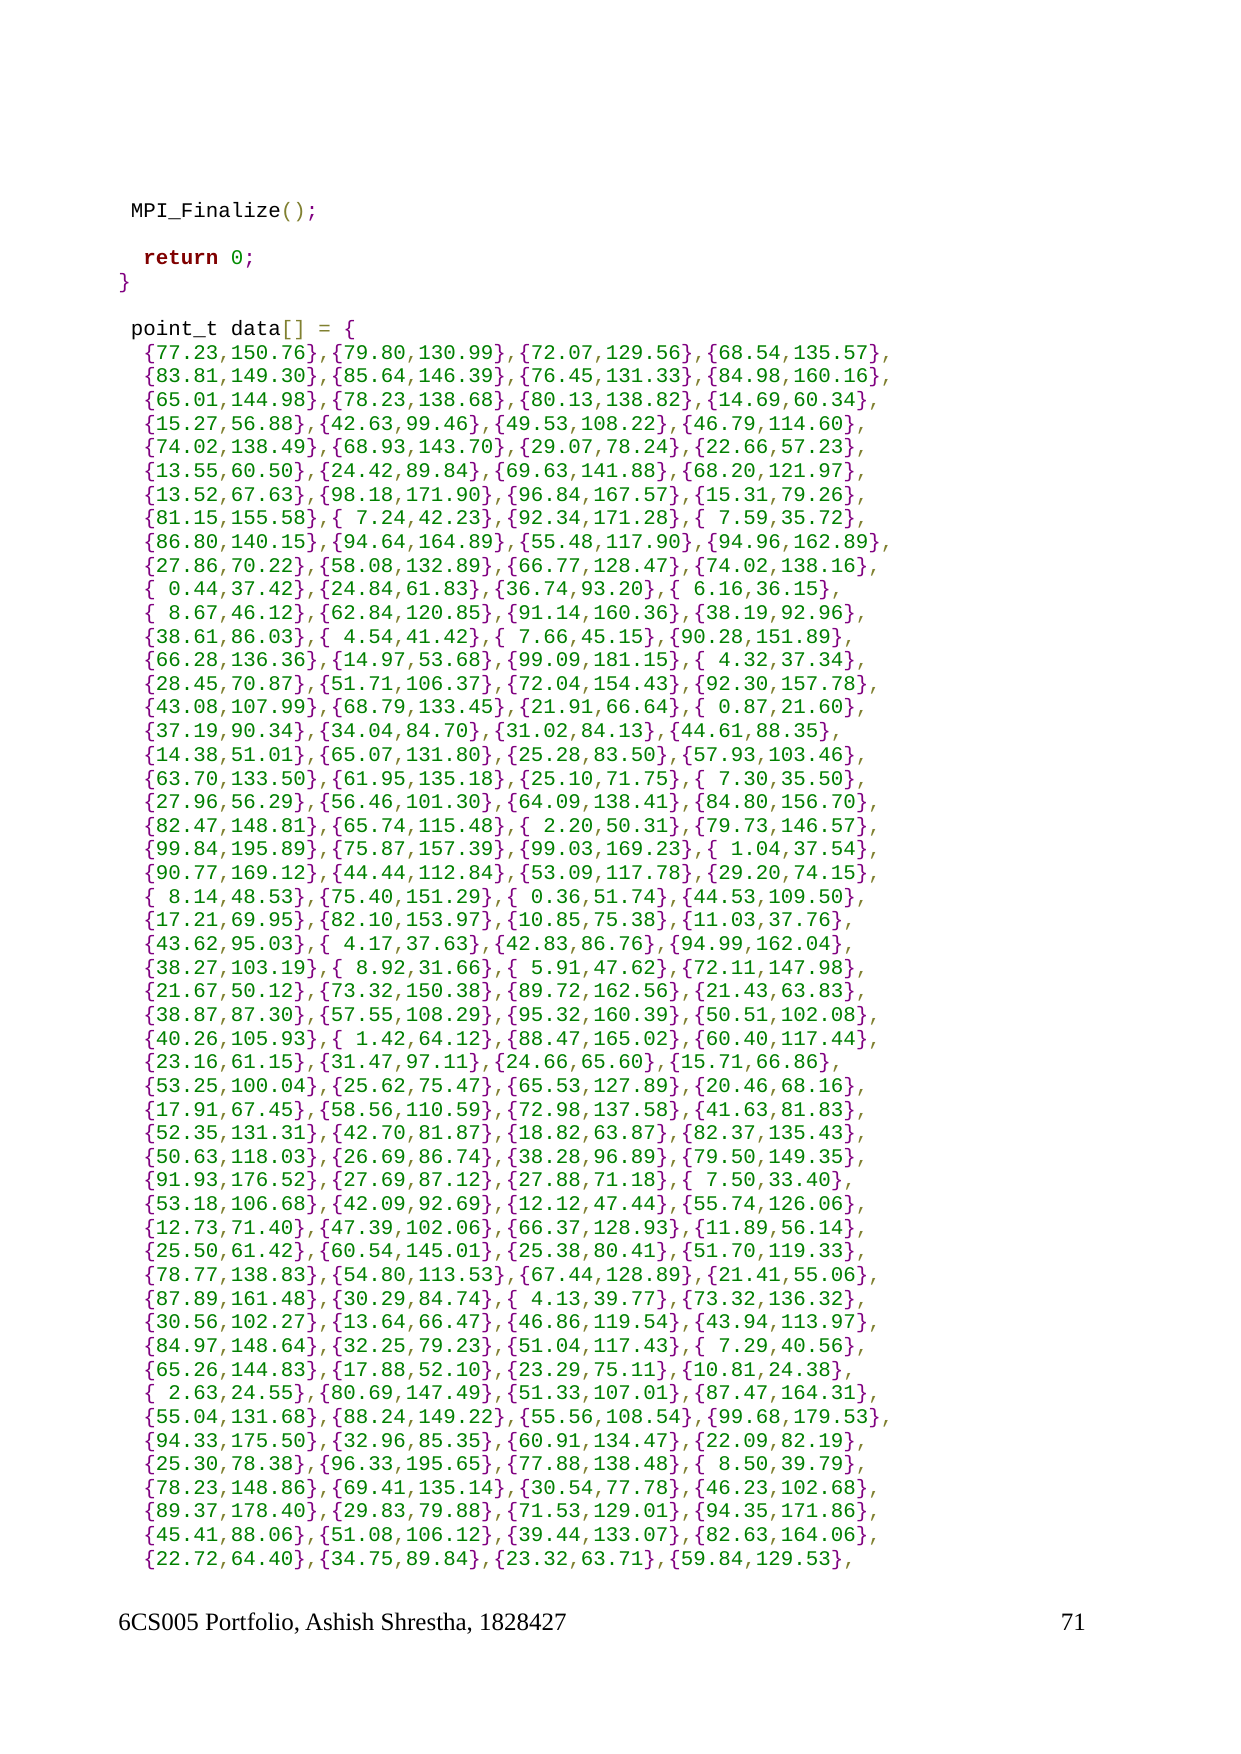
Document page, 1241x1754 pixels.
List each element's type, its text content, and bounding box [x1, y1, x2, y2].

text {38.61,86.03},{ 4.54,41.42},{ 7.66,45.15},{90.28,151.89}, [118, 626, 1122, 649]
text {25.30,78.38},{96.33,195.65},{77.88,138.48},{ 8.50,39.79}, [118, 1453, 1122, 1477]
text {82.47,148.81},{65.74,115.48},{ 2.20,50.31},{79.73,146.57}, [118, 815, 1122, 838]
text {65.01,144.98},{78.23,138.68},{80.13,138.82},{14.69,60.34}, [118, 389, 1122, 413]
text {17.91,67.45},{58.56,110.59},{72.98,137.58},{41.63,81.83}, [118, 1098, 1122, 1122]
text {86.80,140.15},{94.64,164.89},{55.48,117.90},{94.96,162.89}, [118, 531, 1122, 555]
text {99.84,195.89},{75.87,157.39},{99.03,169.23},{ 1.04,37.54}, [118, 838, 1122, 862]
text {52.35,131.31},{42.70,81.87},{18.82,63.87},{82.37,135.43}, [118, 1122, 1122, 1146]
text {81.15,155.58},{ 7.24,42.23},{92.34,171.28},{ 7.59,35.72}, [118, 507, 1122, 531]
text {77.23,150.76},{79.80,130.99},{72.07,129.56},{68.54,135.57}, [118, 342, 1122, 366]
text {65.26,144.83},{17.88,52.10},{23.29,75.11},{10.81,24.38}, [118, 1359, 1122, 1382]
text {14.38,51.01},{65.07,131.80},{25.28,83.50},{57.93,103.46}, [118, 744, 1122, 767]
text {17.21,69.95},{82.10,153.97},{10.85,75.38},{11.03,37.76}, [118, 909, 1122, 933]
text {87.89,161.48},{30.29,84.74},{ 4.13,39.77},{73.32,136.32}, [118, 1288, 1122, 1311]
text {53.18,106.68},{42.09,92.69},{12.12,47.44},{55.74,126.06}, [118, 1193, 1122, 1217]
text {27.96,56.29},{56.46,101.30},{64.09,138.41},{84.80,156.70}, [118, 791, 1122, 815]
text {40.26,105.93},{ 1.42,64.12},{88.47,165.02},{60.40,117.44}, [118, 1028, 1122, 1051]
text {38.27,103.19},{ 8.92,31.66},{ 5.91,47.62},{72.11,147.98}, [118, 957, 1122, 980]
text {21.67,50.12},{73.32,150.38},{89.72,162.56},{21.43,63.83}, [118, 980, 1122, 1004]
text {37.19,90.34},{34.04,84.70},{31.02,84.13},{44.61,88.35}, [118, 720, 1122, 744]
text {43.08,107.99},{68.79,133.45},{21.91,66.64},{ 0.87,21.60}, [118, 697, 1122, 720]
text {83.81,149.30},{85.64,146.39},{76.45,131.33},{84.98,160.16}, [118, 366, 1122, 389]
text point_t data[] = { [118, 318, 1122, 342]
text {22.72,64.40},{34.75,89.84},{23.32,63.71},{59.84,129.53}, [118, 1548, 1122, 1571]
text {25.50,61.42},{60.54,145.01},{25.38,80.41},{51.70,119.33}, [118, 1240, 1122, 1264]
text {50.63,118.03},{26.69,86.74},{38.28,96.89},{79.50,149.35}, [118, 1146, 1122, 1169]
text {13.52,67.63},{98.18,171.90},{96.84,167.57},{15.31,79.26}, [118, 484, 1122, 507]
text {28.45,70.87},{51.71,106.37},{72.04,154.43},{92.30,157.78}, [118, 673, 1122, 697]
text {38.87,87.30},{57.55,108.29},{95.32,160.39},{50.51,102.08}, [118, 1004, 1122, 1028]
text {23.16,61.15},{31.47,97.11},{24.66,65.60},{15.71,66.86}, [118, 1051, 1122, 1075]
text {78.77,138.83},{54.80,113.53},{67.44,128.89},{21.41,55.06}, [118, 1264, 1122, 1288]
text {45.41,88.06},{51.08,106.12},{39.44,133.07},{82.63,164.06}, [118, 1524, 1122, 1548]
text {90.77,169.12},{44.44,112.84},{53.09,117.78},{29.20,74.15}, [118, 862, 1122, 886]
text {53.25,100.04},{25.62,75.47},{65.53,127.89},{20.46,68.16}, [118, 1075, 1122, 1098]
text {27.86,70.22},{58.08,132.89},{66.77,128.47},{74.02,138.16}, [118, 555, 1122, 578]
text MPI_Finalize(); [118, 200, 1122, 224]
text {94.33,175.50},{32.96,85.35},{60.91,134.47},{22.09,82.19}, [118, 1429, 1122, 1453]
text {91.93,176.52},{27.69,87.12},{27.88,71.18},{ 7.50,33.40}, [118, 1169, 1122, 1193]
text {78.23,148.86},{69.41,135.14},{30.54,77.78},{46.23,102.68}, [118, 1477, 1122, 1501]
text {12.73,71.40},{47.39,102.06},{66.37,128.93},{11.89,56.14}, [118, 1217, 1122, 1240]
text {30.56,102.27},{13.64,66.47},{46.86,119.54},{43.94,113.97}, [118, 1311, 1122, 1335]
text {63.70,133.50},{61.95,135.18},{25.10,71.75},{ 7.30,35.50}, [118, 767, 1122, 791]
text {13.55,60.50},{24.42,89.84},{69.63,141.88},{68.20,121.97}, [118, 460, 1122, 484]
text {89.37,178.40},{29.83,79.88},{71.53,129.01},{94.35,171.86}, [118, 1501, 1122, 1524]
text {15.27,56.88},{42.63,99.46},{49.53,108.22},{46.79,114.60}, [118, 413, 1122, 436]
text {84.97,148.64},{32.25,79.23},{51.04,117.43},{ 7.29,40.56}, [118, 1335, 1122, 1359]
text {74.02,138.49},{68.93,143.70},{29.07,78.24},{22.66,57.23}, [118, 436, 1122, 460]
text { 8.14,48.53},{75.40,151.29},{ 0.36,51.74},{44.53,109.50}, [118, 886, 1122, 909]
text { 0.44,37.42},{24.84,61.83},{36.74,93.20},{ 6.16,36.15}, [118, 578, 1122, 602]
text {43.62,95.03},{ 4.17,37.63},{42.83,86.76},{94.99,162.04}, [118, 933, 1122, 957]
text {66.28,136.36},{14.97,53.68},{99.09,181.15},{ 4.32,37.34}, [118, 649, 1122, 673]
text { 8.67,46.12},{62.84,120.85},{91.14,160.36},{38.19,92.96}, [118, 602, 1122, 626]
text return 0; [118, 247, 1122, 271]
text { 2.63,24.55},{80.69,147.49},{51.33,107.01},{87.47,164.31}, [118, 1382, 1122, 1406]
text } [118, 271, 1122, 294]
text {55.04,131.68},{88.24,149.22},{55.56,108.54},{99.68,179.53}, [118, 1406, 1122, 1429]
